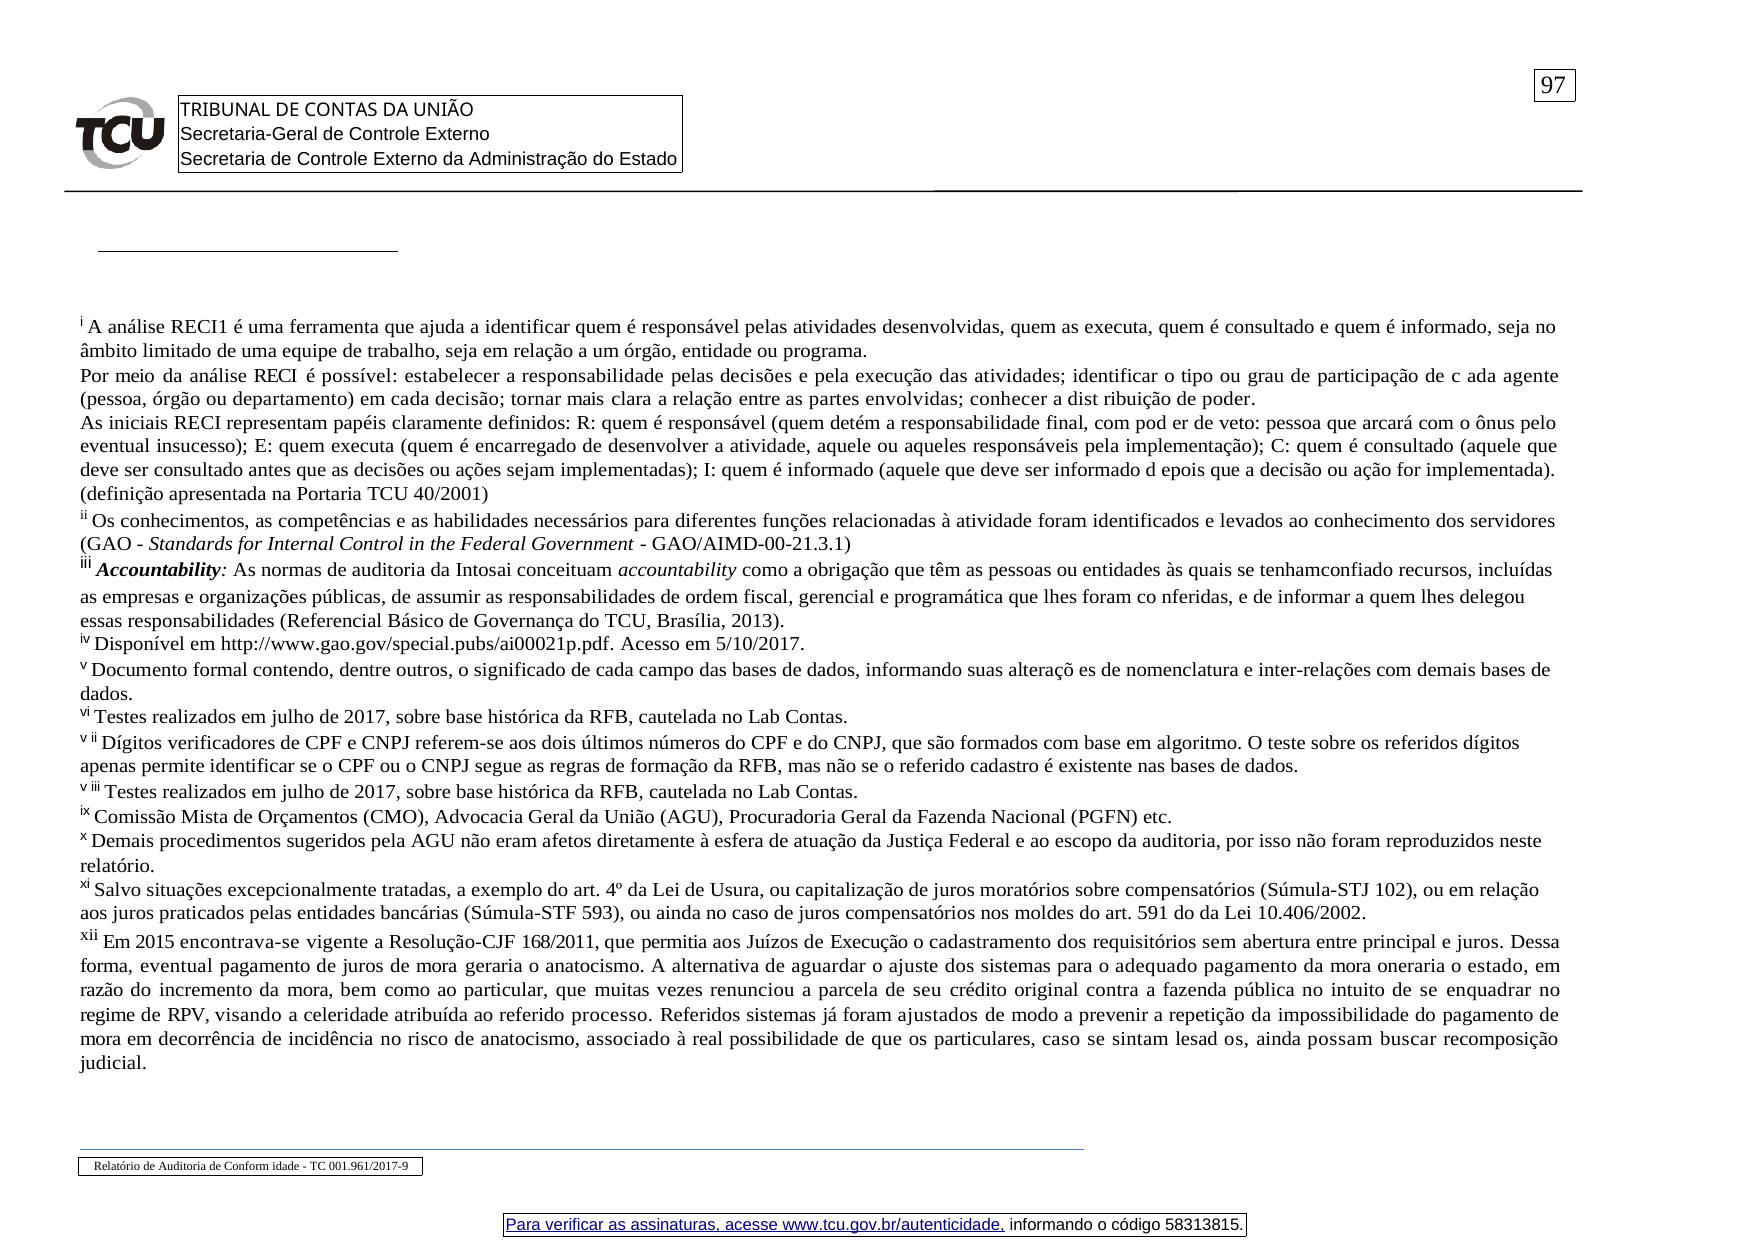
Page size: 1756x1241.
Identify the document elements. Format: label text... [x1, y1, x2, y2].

text ix Comissão Mista de Orçamentos (CMO), Advocacia Geral da União (AGU), Procuradoria Geral da Fazenda Nacional (PGFN) etc. [80, 803, 1574, 827]
text as empresas e organizações públicas, de assumir as responsabilidades de ordem fiscal, gerencial e programática que lhes foram co nferidas, e de informar a quem lhes delegou essas responsabilidades (Referencial Básico de Governança do TCU, Brasília, 2013). [80, 585, 1553, 631]
text vi Testes realizados em julho de 2017, sobre base histórica da RFB, cautelada no Lab Contas. [80, 705, 1574, 728]
text i A análise RECI1 é uma ferramenta que ajuda a identificar quem é responsável pelas atividades desenvolvidas, quem as executa, quem é consultado e quem é informado, seja no âmbito limitado de uma equipe de trabalho, seja em relação a um órgão, entidade ou programa. [80, 314, 1558, 361]
text iii Accountability: As normas de auditoria da Intosai conceituam accountability como a obrigação que têm as pessoas ou entidades às quais se tenhamconfiado recursos, incluídas [80, 555, 1574, 581]
text xii Em 2015 encontrava-se vigente a Resolução-CJF 168/2011, que permitia aos Juízos de Execução o cadastramento dos requisitórios sem abertura entre principal e juros. Dessa forma, eventual pagamento de juros de mora geraria o anatocismo. A alternativa de aguardar o ajuste dos sistemas para o adequado pagamento da mora oneraria o estado, em razão do incremento da mora, bem como ao particular, que muitas vezes renunciou a parcela de seu crédito original contra a fazenda pública no intuito de se enquadrar no regime de RPV, visando a celeridade atribuída ao referido processo. Referidos sistemas já foram ajustados de modo a prevenir a repetição da impossibilidade do pagamento de mora em decorrência de incidência no risco de anatocismo, associado à real possibilidade de que os particulares, caso se sintam lesad os, ainda possam buscar recomposição judicial. [80, 925, 1560, 1074]
text x Demais procedimentos sugeridos pela AGU não eram afetos diretamente à esfera de atuação da Justiça Federal e ao escopo da auditoria, por isso não foram reproduzidos neste relatório. [80, 828, 1571, 877]
text Por meio da análise RECI é possível: estabelecer a responsabilidade pelas decisões e pela execução das atividades; identificar o tipo ou grau de participação de c ada agente (pessoa, órgão ou departamento) em cada decisão; tornar mais clara a relação entre as partes envolvidas; conhecer a dist ribuição de poder. [80, 364, 1562, 410]
text As iniciais RECI representam papéis claramente definidos: R: quem é responsável (quem detém a responsabilidade final, com pod er de veto: pessoa que arcará com o ônus pelo eventual insucesso); E: quem executa (quem é encarregado de desenvolver a atividade, aquele ou aqueles responsáveis pela implementação); C: quem é consultado (aquele que deve ser consultado antes que as decisões ou ações sejam implementadas); I: quem é informado (aquele que deve ser informado d epois que a decisão ou ação for implementada). (definição apresentada na Portaria TCU 40/2001) [80, 411, 1560, 505]
picture [75, 97, 165, 169]
text v iii Testes realizados em julho de 2017, sobre base histórica da RFB, cautelada no Lab Contas. [80, 779, 1574, 803]
text aos juros praticados pelas entidades bancárias (Súmula-STF 593), ou ainda no caso de juros compensatórios nos moldes do art. 591 do da Lei 10.406/2002. [80, 901, 1574, 924]
text iv Disponível em http://www.gao.gov/special.pubs/ai00021p.pdf. Acesso em 5/10/2017. [80, 632, 1574, 655]
text ii Os conhecimentos, as competências e as habilidades necessários para diferentes funções relacionadas à atividade foram identificados e levados ao conhecimento dos servidores (GAO - Standards for Internal Control in the Federal Government - GAO/AIMD-00-21.3.1) [80, 507, 1559, 555]
text v ii Dígitos verificadores de CPF e CNPJ referem-se aos dois últimos números do CPF e do CNPJ, que são formados com base em algoritmo. O teste sobre os referidos dígitos apenas permite identificar se o CPF ou o CNPJ segue as regras de formação da RFB, mas não se o referido cadastro é existente nas bases de dados. [80, 729, 1571, 777]
text xi Salvo situações excepcionalmente tratadas, a exemplo do art. 4º da Lei de Usura, ou capitalização de juros moratórios sobre compensatórios (Súmula-STJ 102), ou em relação [80, 879, 1574, 900]
text v Documento formal contendo, dentre outros, o significado de cada campo das bases de dados, informando suas alteraçõ es de nomenclatura e inter-relações com demais bases de dados. [80, 657, 1571, 704]
